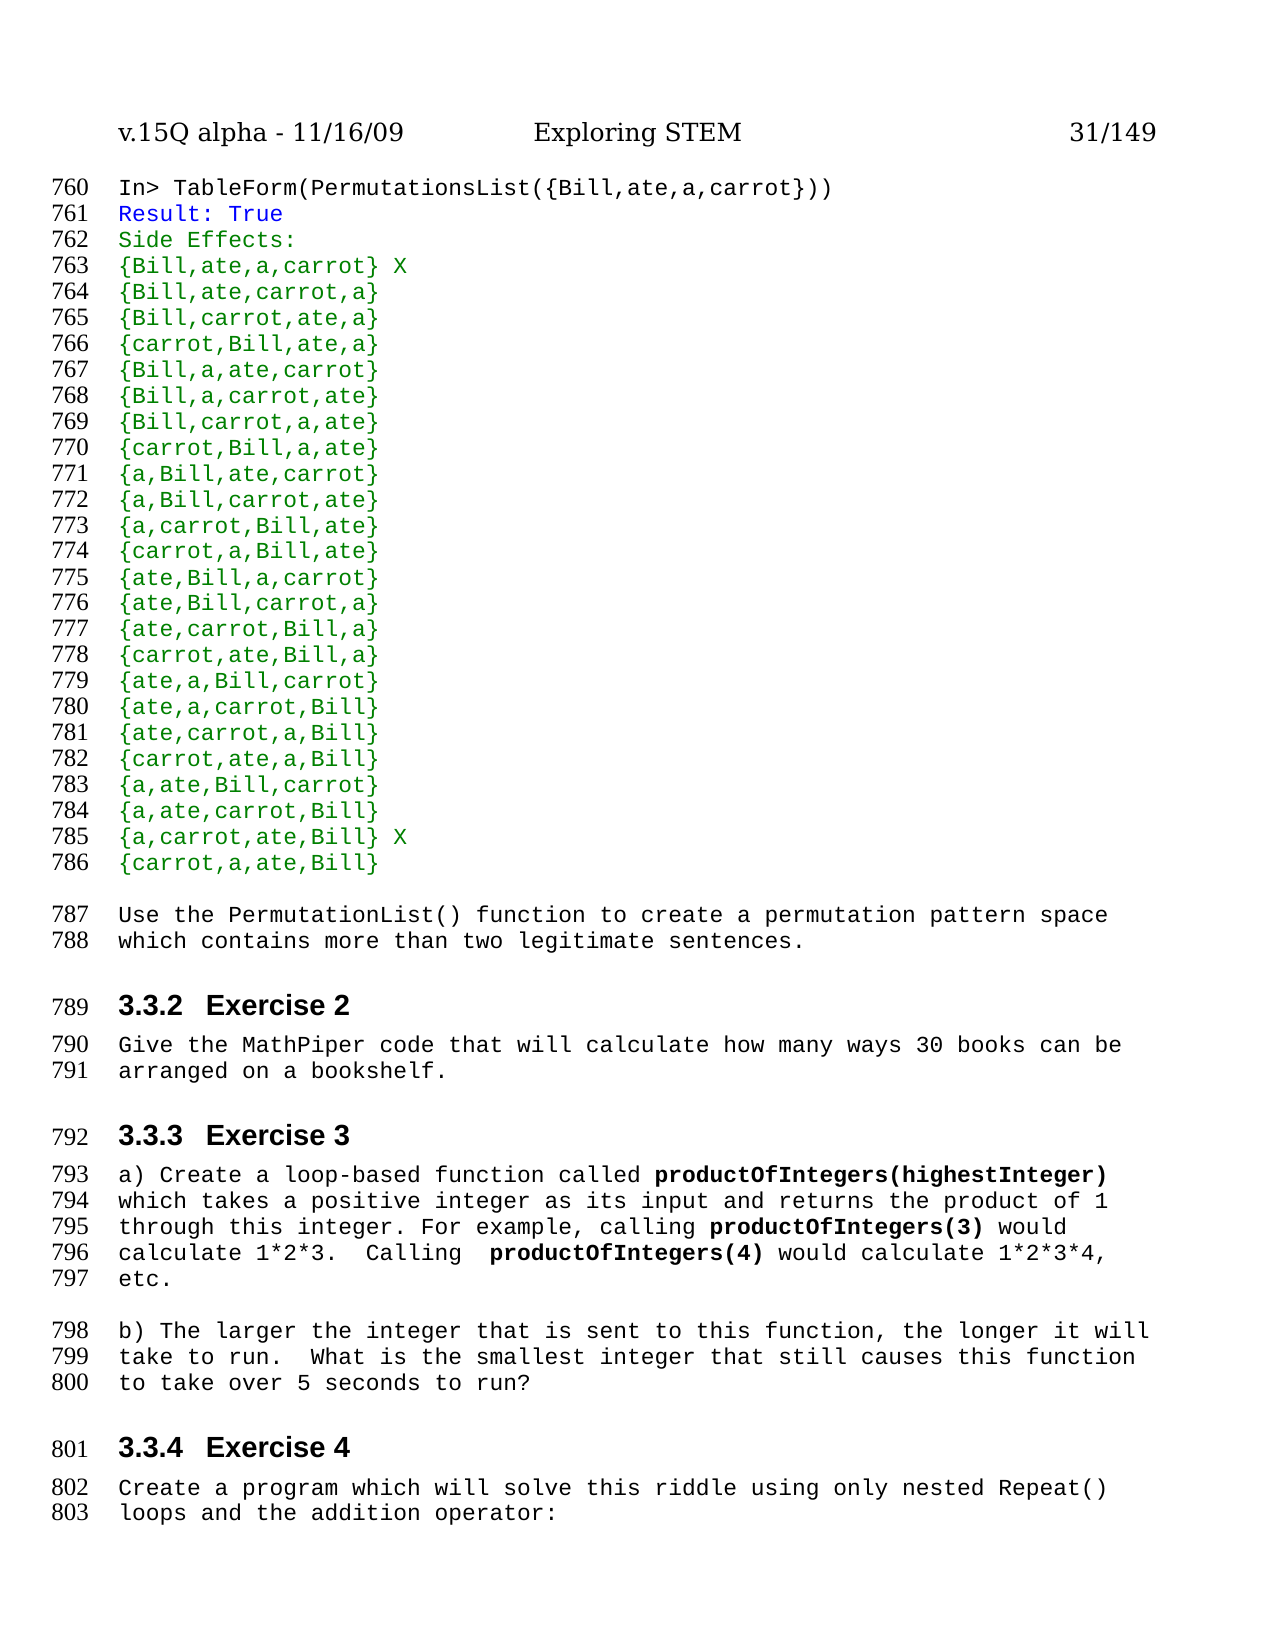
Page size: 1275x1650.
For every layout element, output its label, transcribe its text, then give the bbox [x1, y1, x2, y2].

text {a,Bill,ate,carrot} [118, 462, 1157, 488]
text b) The larger the integer that is sent to this function, the longer it will take to run. What is the smallest integer that still causes this function to take over 5 seconds to run? [118, 1319, 1157, 1397]
text Use the PermutationList() function to create a permutation pattern space which contains more than two legitimate sentences. [118, 903, 1157, 955]
text {carrot,ate,Bill,a} [118, 644, 1157, 669]
text {a,Bill,carrot,ate} [118, 488, 1157, 514]
text {carrot,Bill,a,ate} [118, 436, 1157, 462]
text {ate,Bill,carrot,a} [118, 592, 1157, 618]
text {a,ate,Bill,carrot} [118, 773, 1157, 799]
text {Bill,carrot,a,ate} [118, 410, 1157, 436]
text {Bill,a,ate,carrot} [118, 358, 1157, 384]
text {Bill,ate,a,carrot} X [118, 254, 1157, 281]
subtitle Exercise 2 [118, 988, 1157, 1021]
text {a,carrot,ate,Bill} X [118, 825, 1157, 851]
text {carrot,a,Bill,ate} [118, 540, 1157, 566]
text {ate,Bill,a,carrot} [118, 566, 1157, 592]
text In> TableForm(PermutationsList({Bill,ate,a,carrot})) [118, 177, 1157, 203]
text {ate,a,carrot,Bill} [118, 696, 1157, 721]
text {ate,carrot,a,Bill} [118, 721, 1157, 747]
subtitle Exercise 3 [118, 1118, 1157, 1152]
text {carrot,Bill,ate,a} [118, 332, 1157, 358]
subtitle Exercise 4 [118, 1430, 1157, 1464]
text {ate,carrot,Bill,a} [118, 618, 1157, 644]
text {Bill,a,carrot,ate} [118, 384, 1157, 410]
text a) Create a loop-based function called productOfIntegers(highestInteger) which takes a positive integer as its input and returns the product of 1 through this integer. For example, calling productOfIntegers(3) would calculate 1*2*3. Calling productOfIntegers(4) would calculate 1*2*3*4, etc. [118, 1164, 1157, 1293]
text {carrot,ate,a,Bill} [118, 747, 1157, 773]
text Side Effects: [118, 229, 1157, 254]
text {carrot,a,ate,Bill} [118, 851, 1157, 877]
text {a,carrot,Bill,ate} [118, 514, 1157, 540]
text {Bill,carrot,ate,a} [118, 306, 1157, 332]
text Give the MathPiper code that will calculate how many ways 30 books can be arranged on a bookshelf. [118, 1033, 1157, 1085]
text {ate,a,Bill,carrot} [118, 669, 1157, 696]
text {a,ate,carrot,Bill} [118, 799, 1157, 825]
text Create a program which will solve this riddle using only nested Repeat() loops and the addition operator: [118, 1476, 1157, 1528]
text Result: True [118, 203, 1157, 229]
text {Bill,ate,carrot,a} [118, 281, 1157, 306]
